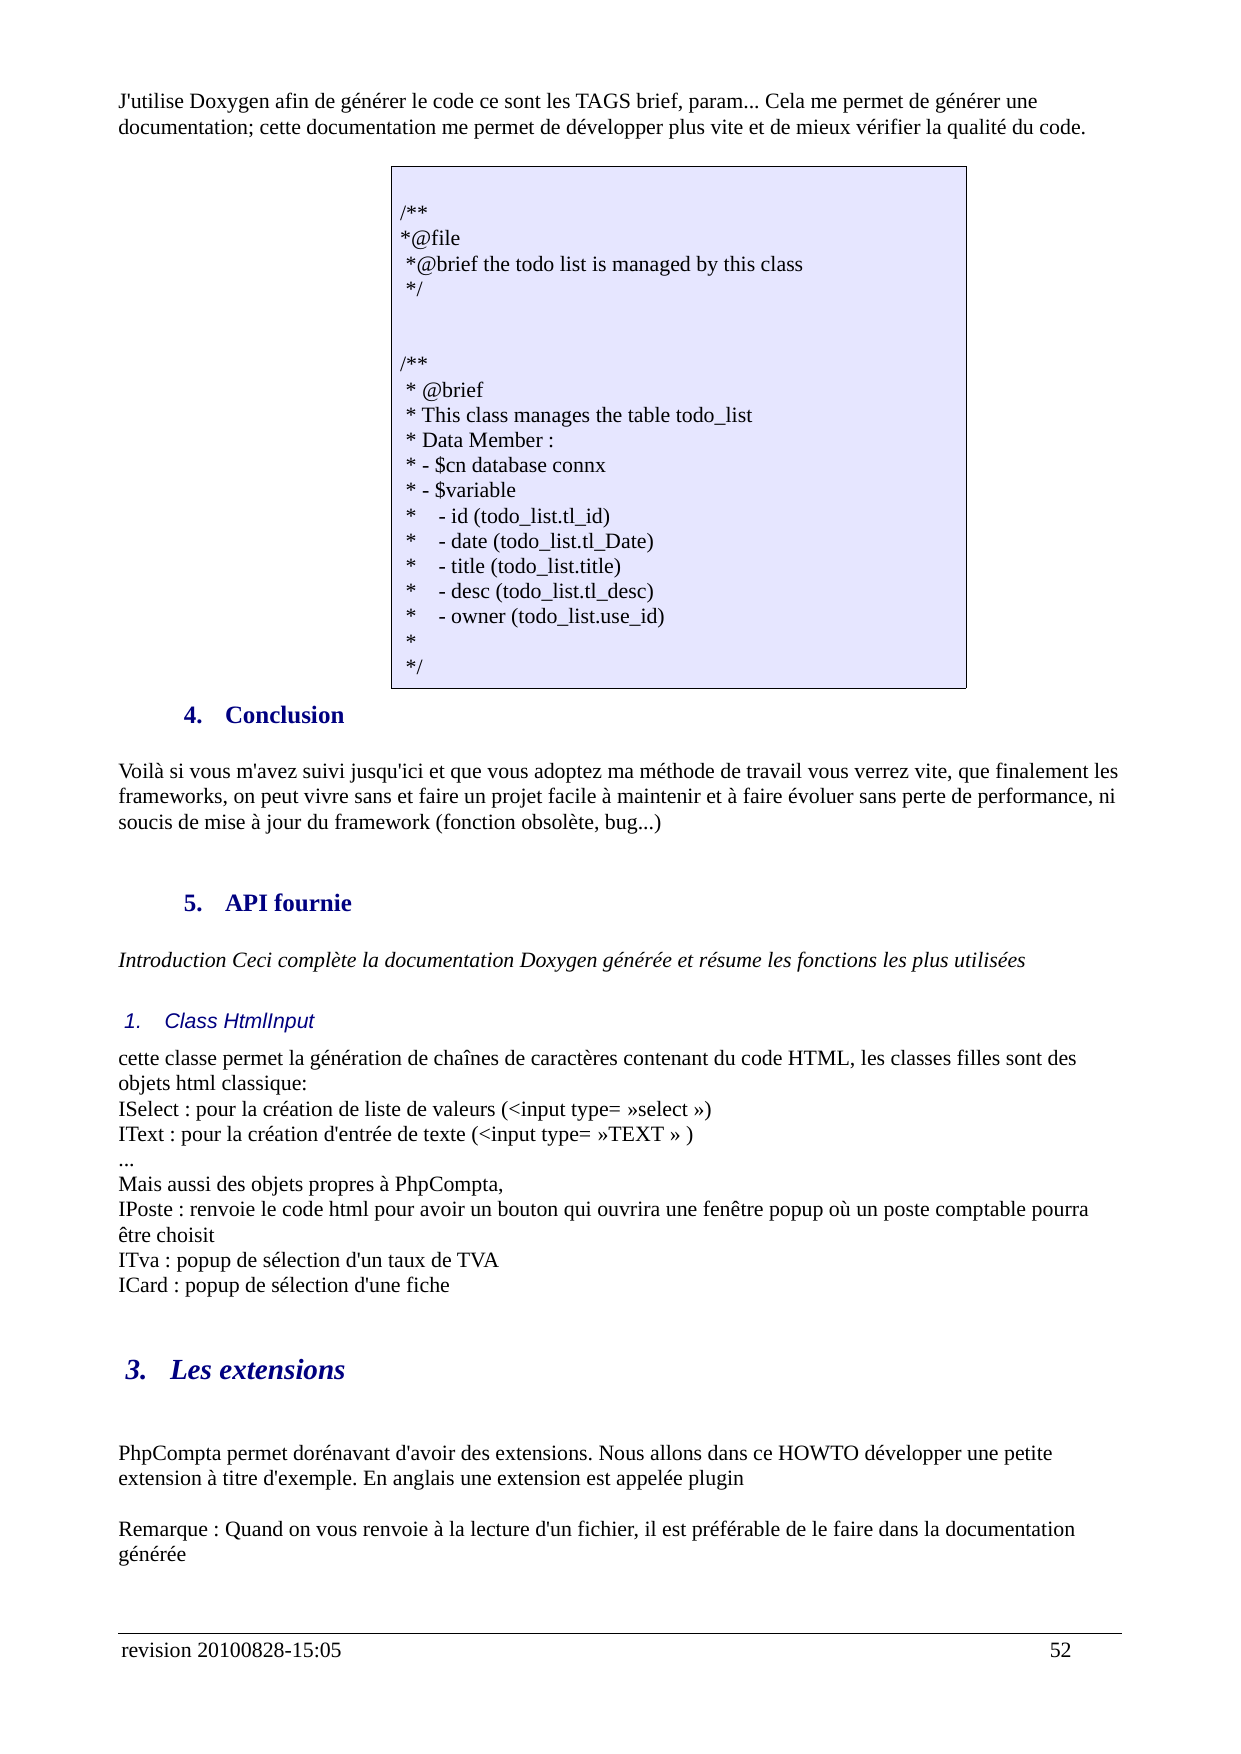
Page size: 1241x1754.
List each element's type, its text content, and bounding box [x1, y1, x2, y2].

text ... [118, 1146, 1122, 1171]
subtitle API fournie [177, 888, 1122, 917]
text /** [400, 175, 957, 225]
text ITva : popup de sélection d'un taux de TVA [118, 1247, 1122, 1272]
text Mais aussi des objets propres à PhpCompta, [118, 1171, 1122, 1196]
subtitle Les extensions [118, 1352, 1122, 1386]
text J'utilise Doxygen afin de générer le code ce sont les TAGS brief, param... Cela me permet de générer une documentation; cette documentation me permet de développer plus vite et de mieux vérifier la qualité du code. [118, 88, 1122, 139]
subtitle Class HtmlInput [118, 1009, 1122, 1033]
text ICard : popup de sélection d'une fiche [118, 1272, 1122, 1297]
text *@file *@brief the todo list is managed by this class */ /** [400, 225, 957, 377]
text IPoste : renvoie le code html pour avoir un bouton qui ouvrira une fenêtre popup où un poste comptable pourra être choisit [118, 1196, 1122, 1247]
text Voilà si vous m'avez suivi jusqu'ici et que vous adoptez ma méthode de travail vous verrez vite, que finalement les frameworks, on peut vivre sans et faire un projet facile à maintenir et à faire évoluer sans perte de performance, ni soucis de mise à jour du framework (fonction obsolète, bug...) [118, 758, 1122, 834]
text PhpCompta permet dorénavant d'avoir des extensions. Nous allons dans ce HOWTO développer une petite extension à titre d'exemple. En anglais une extension est appelée plugin Remarque : Quand on vous renvoie à la lecture d'un fichier, il est préférable de le faire dans la documentation générée [118, 1415, 1122, 1566]
text cette classe permet la génération de chaînes de caractères contenant du code HTML, les classes filles sont des objets html classique: [118, 1045, 1122, 1096]
text * @brief * This class manages the table todo_list * Data Member : * - $cn database connx * - $variable * - id (todo_list.tl_id) * - date (todo_list.tl_Date) * - title (todo_list.title) * - desc (todo_list.tl_desc) * - owner (todo_list.use_id) * */ [400, 377, 957, 679]
text Introduction Ceci complète la documentation Doxygen générée et résume les fonctions les plus utilisées [118, 947, 1122, 972]
subtitle Conclusion [177, 168, 1122, 729]
text IText : pour la création d'entrée de texte (<input type= »TEXT » ) [118, 1121, 1122, 1146]
text ISelect : pour la création de liste de valeurs (<input type= »select ») [118, 1096, 1122, 1121]
